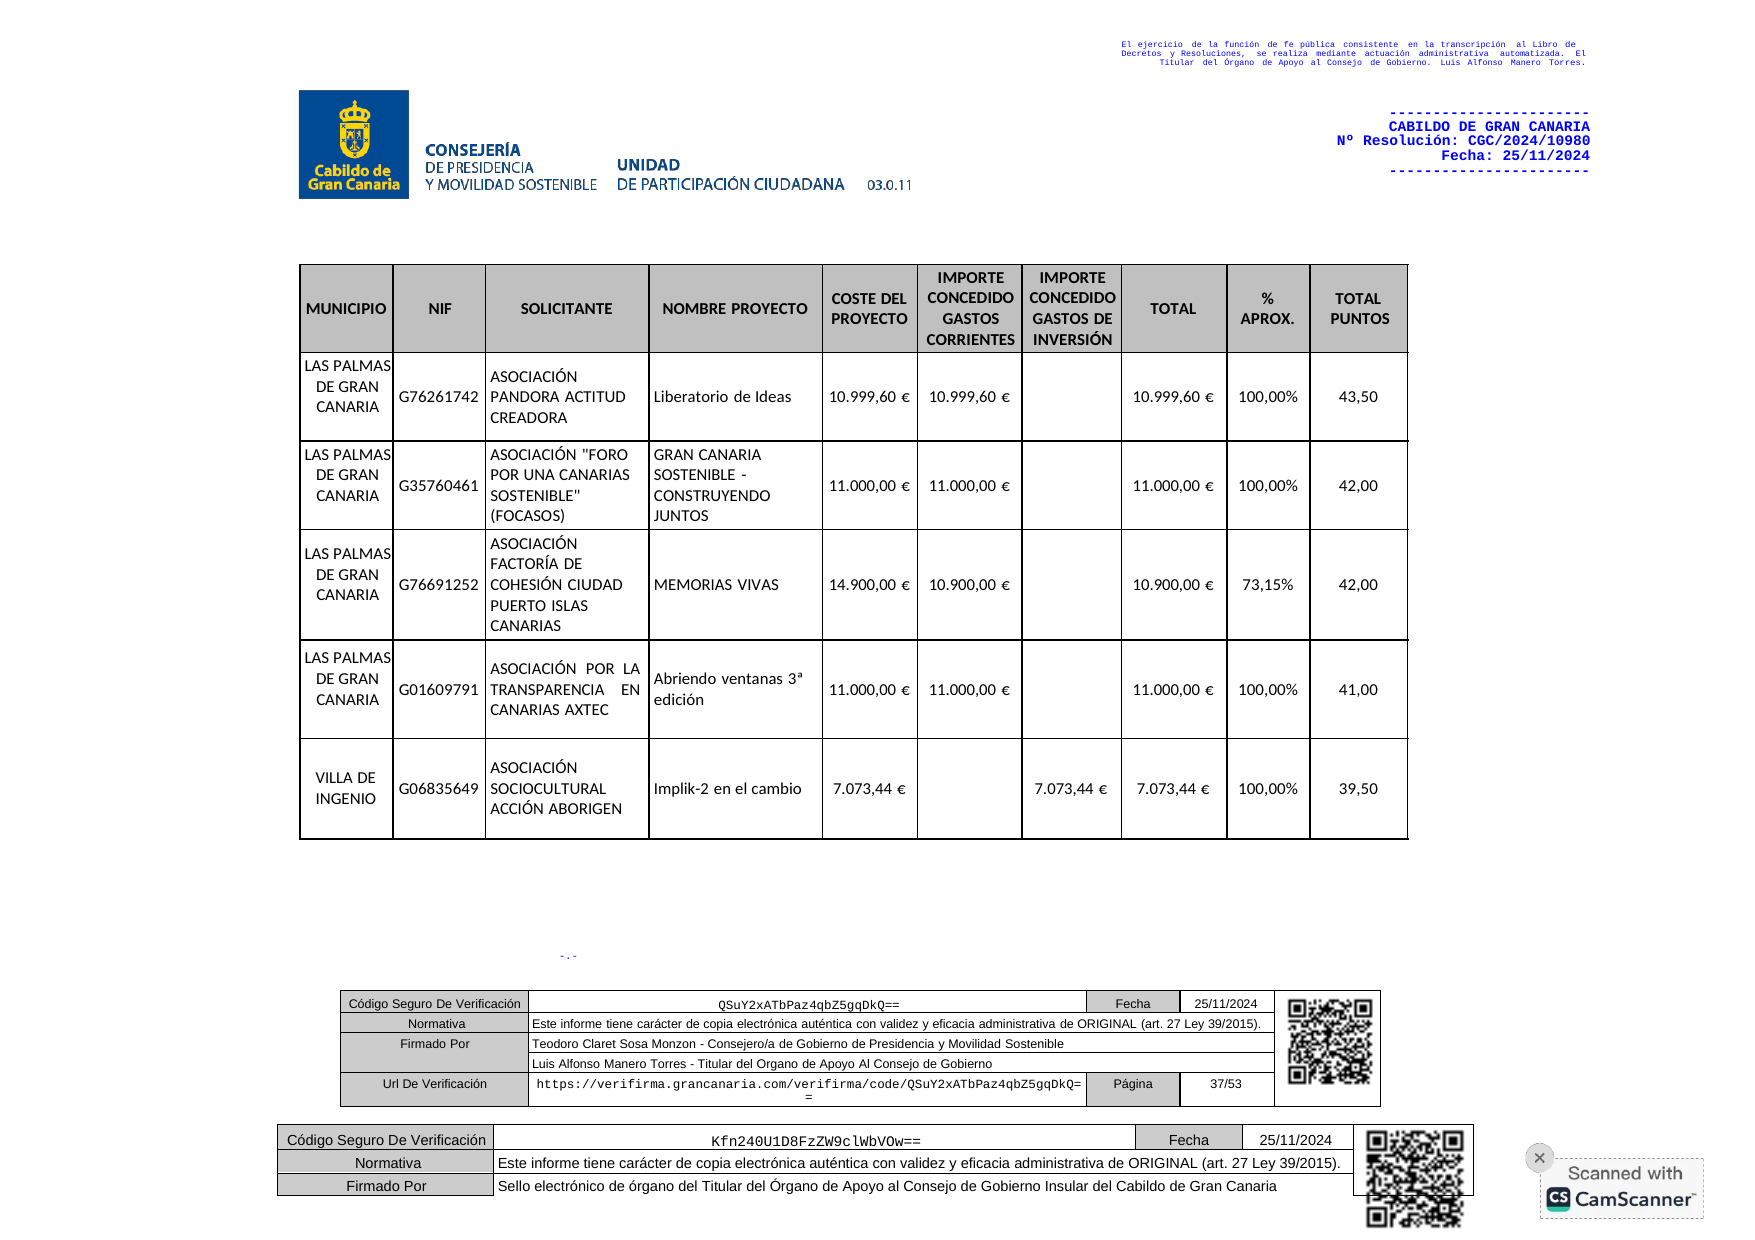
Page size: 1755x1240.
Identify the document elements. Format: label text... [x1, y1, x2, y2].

table_header [1275, 991, 1380, 1106]
table_header Código Seguro De Verificación [341, 991, 528, 1012]
table_cell ASOCIACIÓN "FORO POR UNA CANARIAS SOSTENIBLE" (FOCASOS) [486, 442, 648, 529]
table_cell 10.999,60 € [823, 353, 917, 440]
table_header Fecha [1087, 991, 1179, 1012]
table_cell Firmado Por [341, 1033, 528, 1072]
table_cell MEMORIAS VIVAS [650, 530, 822, 639]
table_cell 100,00% [1228, 641, 1309, 737]
table_cell ASOCIACIÓN PANDORA ACTITUD CREADORA [486, 353, 648, 440]
table_cell 7.073,44 € [1023, 739, 1121, 838]
table_cell Sello electrónico de órgano del Titular del Órgano de Apoyo al Consejo de Gobierno Insular del Cabildo de Gran Canaria [494, 1174, 1353, 1195]
table_cell LAS PALMAS DE GRAN CANARIA [301, 641, 392, 737]
table_cell VILLA DE INGENIO [301, 739, 392, 838]
table_cell 10.999,60 € [918, 353, 1021, 440]
table_cell 11.000,00 € [823, 442, 917, 529]
table_cell 11.000,00 € [1122, 641, 1226, 737]
table_cell 73,15% [1228, 530, 1309, 639]
table_cell 7.073,44 € [823, 739, 917, 838]
table_cell G35760461 [394, 442, 485, 529]
table_cell [918, 739, 1021, 838]
table_cell Url De Verificación [341, 1073, 528, 1106]
table_cell 7.073,44 € [1122, 739, 1226, 838]
table_cell Liberatorio de Ideas [650, 353, 822, 440]
table_cell G06835649 [394, 739, 485, 838]
table_cell [1023, 530, 1121, 639]
table_cell 10.999,60 € [1122, 353, 1226, 440]
table_cell [1023, 442, 1121, 529]
table_header Fecha [1136, 1125, 1242, 1149]
table_cell Este informe tiene carácter de copia electrónica auténtica con validez y eficacia administrativa de ORIGINAL (art. 27 Ley 39/2015). [494, 1150, 1353, 1172]
table_header NIF [394, 265, 485, 352]
table_header % APROX. [1228, 265, 1309, 352]
table_cell https://verifirma.grancanaria.com/verifirma/code/QSuY2xATbPaz4qbZ5gqDkQ= = [529, 1073, 1086, 1106]
table_cell ASOCIACIÓN FACTORÍA DE COHESIÓN CIUDAD PUERTO ISLAS CANARIAS [486, 530, 648, 639]
table_cell 42,00 [1311, 530, 1407, 639]
table_cell 14.900,00 € [823, 530, 917, 639]
table_cell [1023, 353, 1121, 440]
table_cell Página [1087, 1073, 1179, 1106]
table_cell GRAN CANARIA SOSTENIBLE - CONSTRUYENDO JUNTOS [650, 442, 822, 529]
table_cell Implik-2 en el cambio [650, 739, 822, 838]
table_cell 37/53 [1181, 1073, 1274, 1106]
table_cell G76261742 [394, 353, 485, 440]
table_cell ASOCIACIÓN POR LA TRANSPARENCIA EN CANARIAS AXTEC [486, 641, 648, 737]
table_cell 39,50 [1311, 739, 1407, 838]
table_cell 42,00 [1311, 442, 1407, 529]
table_cell 100,00% [1228, 739, 1309, 838]
table_header Kfn240U1D8FzZW9clWbVOw== [494, 1125, 1135, 1149]
table_cell LAS PALMAS DE GRAN CANARIA [301, 353, 392, 440]
table_cell 41,00 [1311, 641, 1407, 737]
table_cell 100,00% [1228, 442, 1309, 529]
table_header IMPORTE CONCEDIDO GASTOS DE INVERSIÓN [1023, 265, 1121, 352]
table_header QSuY2xATbPaz4qbZ5gqDkQ== [529, 991, 1086, 1012]
table_cell Normativa [341, 1013, 528, 1032]
table_header TOTAL PUNTOS [1311, 265, 1407, 352]
table_cell Teodoro Claret Sosa Monzon - Consejero/a de Gobierno de Presidencia y Movilidad Sostenible [529, 1033, 1274, 1052]
table_cell 11.000,00 € [918, 641, 1021, 737]
table_cell 43,50 [1311, 353, 1407, 440]
table_cell 11.000,00 € [823, 641, 917, 737]
table_cell 11.000,00 € [1122, 442, 1226, 529]
table_cell 10.900,00 € [918, 530, 1021, 639]
table_cell 10.900,00 € [1122, 530, 1226, 639]
table_cell Abriendo ventanas 3ª edición [650, 641, 822, 737]
table_header Código Seguro De Verificación [278, 1125, 493, 1149]
table_cell Firmado Por [278, 1174, 493, 1195]
table_cell LAS PALMAS DE GRAN CANARIA [301, 442, 392, 529]
table_cell LAS PALMAS DE GRAN CANARIA [301, 530, 392, 639]
table_cell G76691252 [394, 530, 485, 639]
table_header 25/11/2024 [1243, 1125, 1353, 1149]
table_header NOMBRE PROYECTO [650, 265, 822, 352]
table_cell G01609791 [394, 641, 485, 737]
table_cell 100,00% [1228, 353, 1309, 440]
table_header MUNICIPIO [301, 265, 392, 352]
table_cell Normativa [278, 1150, 493, 1172]
table_cell 11.000,00 € [918, 442, 1021, 529]
table_header SOLICITANTE [486, 265, 648, 352]
text -.- [559, 951, 1717, 962]
table_cell [1023, 641, 1121, 737]
table_header COSTE DEL PROYECTO [823, 265, 917, 352]
table_header TOTAL [1122, 265, 1226, 352]
table_header 25/11/2024 [1181, 991, 1274, 1012]
table_header IMPORTE CONCEDIDO GASTOS CORRIENTES [918, 265, 1021, 352]
table_cell Luis Alfonso Manero Torres - Titular del Organo de Apoyo Al Consejo de Gobierno [529, 1053, 1274, 1072]
table_cell ASOCIACIÓN SOCIOCULTURAL ACCIÓN ABORIGEN [486, 739, 648, 838]
table_cell Este informe tiene carácter de copia electrónica auténtica con validez y eficacia administrativa de ORIGINAL (art. 27 Ley 39/2015). [529, 1013, 1274, 1032]
